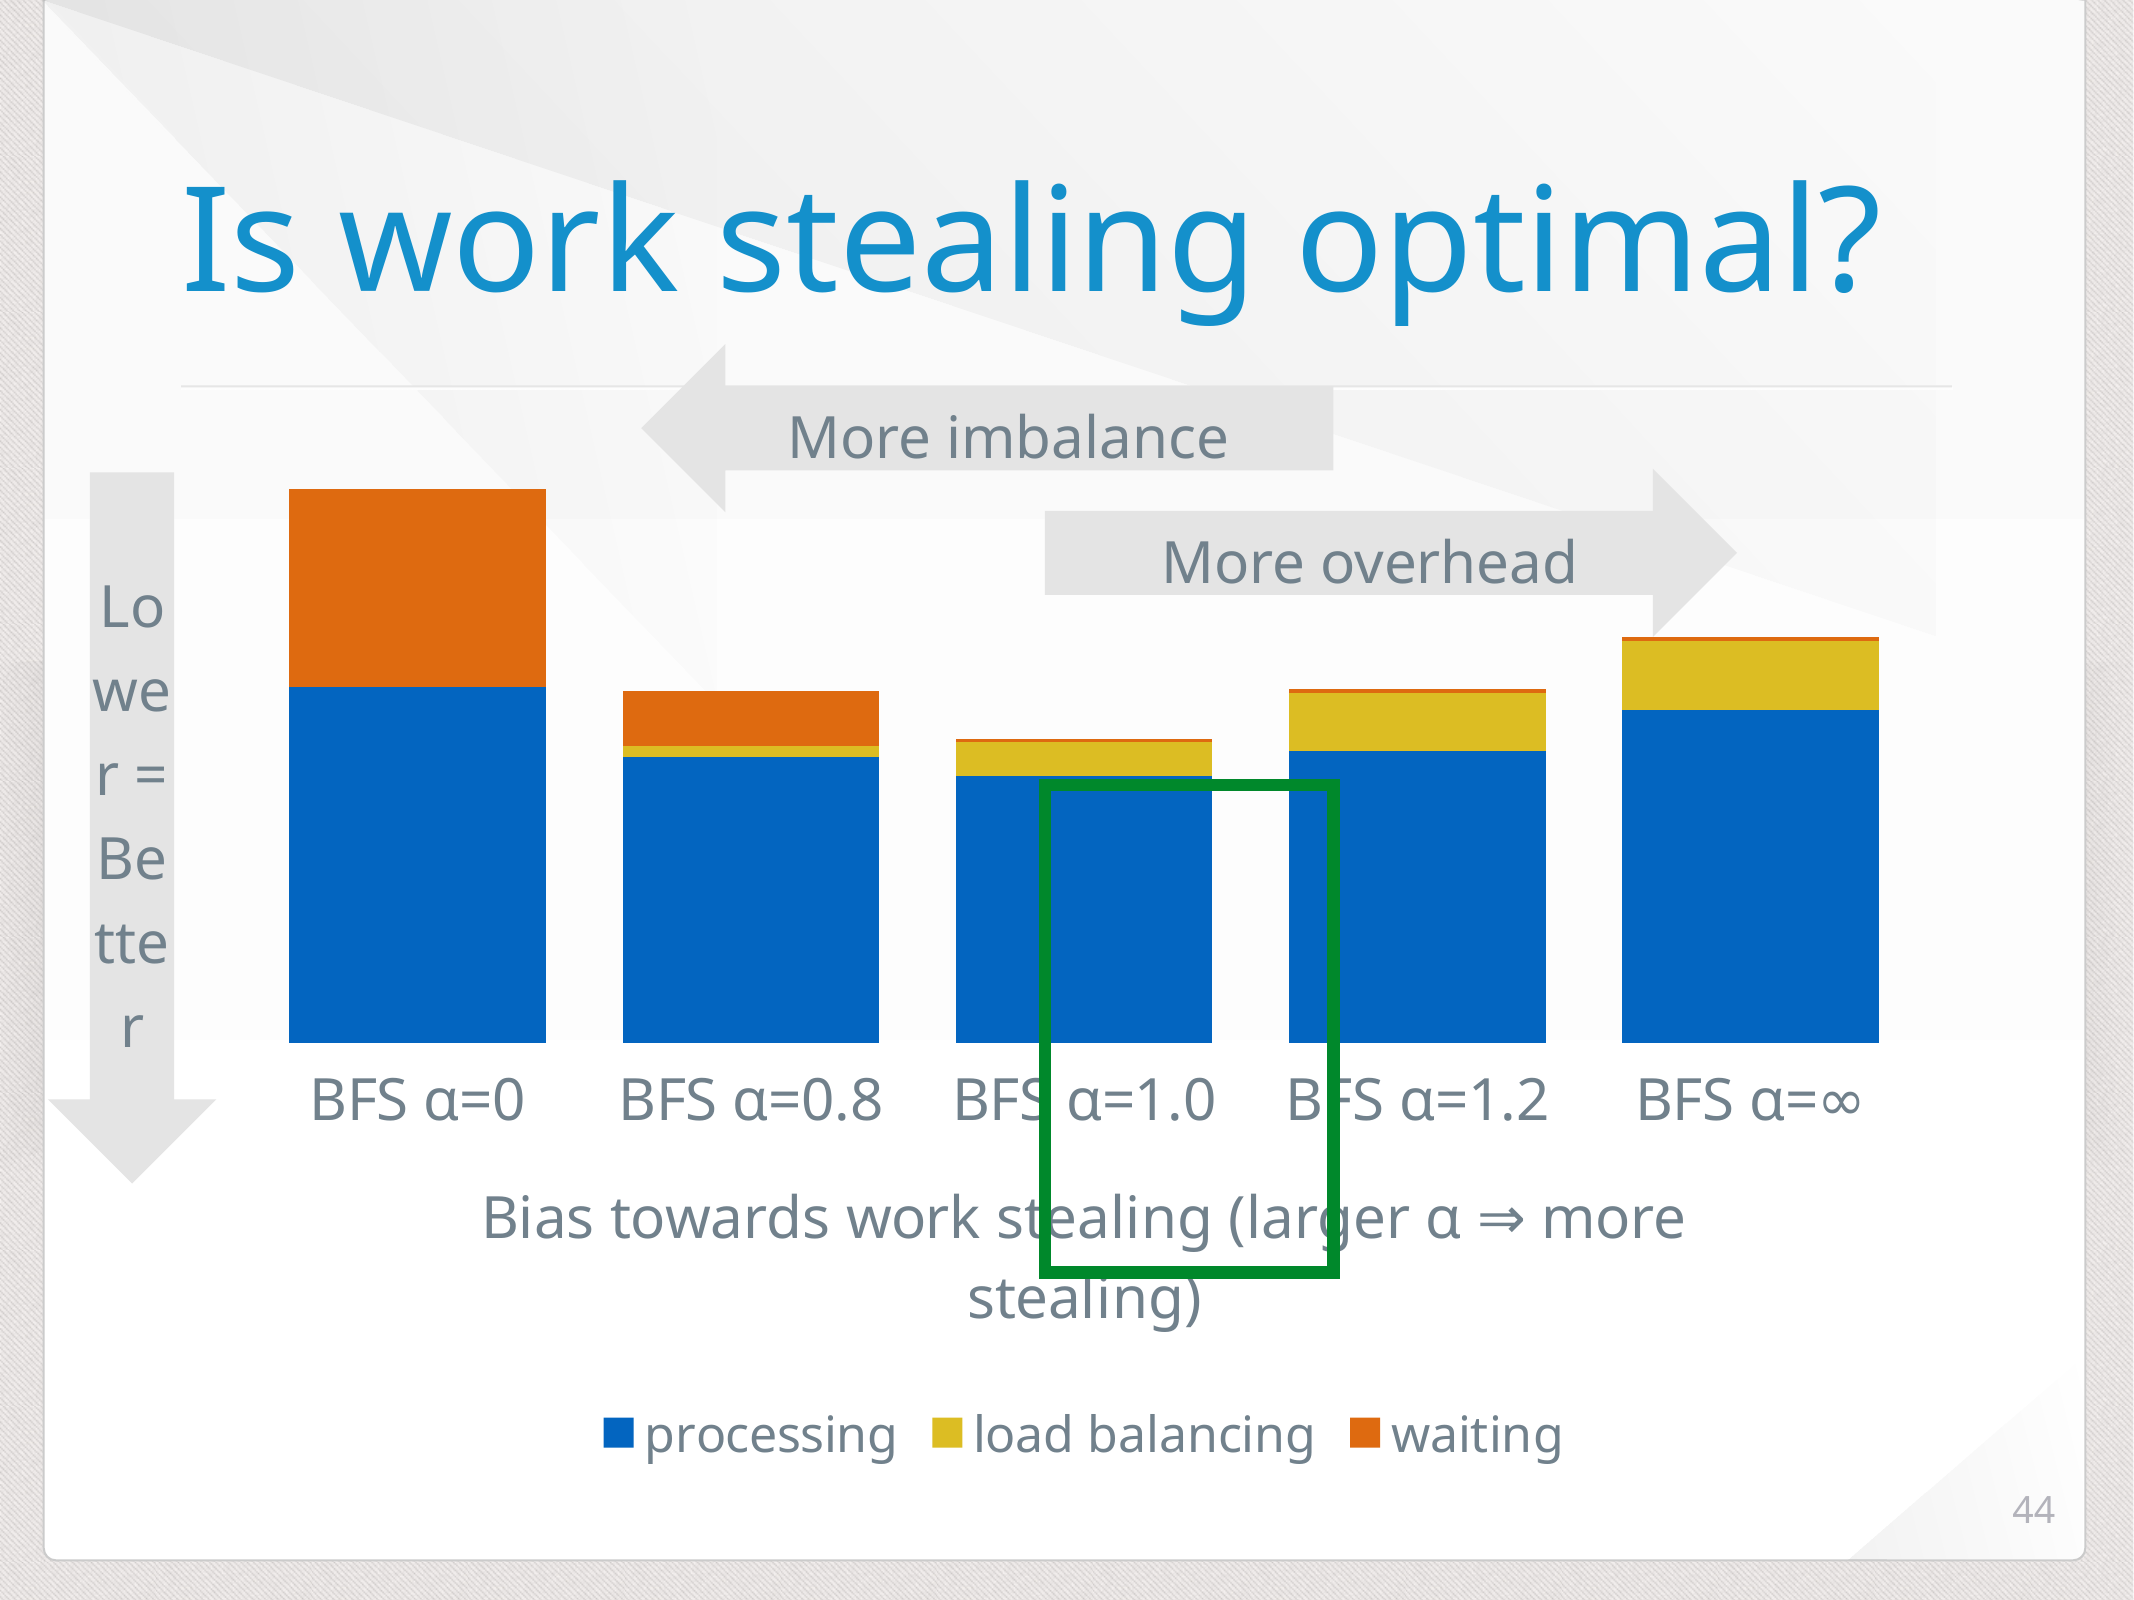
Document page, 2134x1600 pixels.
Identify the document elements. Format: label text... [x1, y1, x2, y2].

chart [216, 413, 1953, 1477]
slide_number [1909, 1476, 2071, 1548]
picture [0, 0, 2134, 1600]
text_box More imbalance [641, 344, 1334, 513]
text_box Lower = Better [47, 472, 217, 1184]
title Is work stealing optimal? [181, 145, 1953, 355]
text_box More overhead [1044, 468, 1738, 637]
